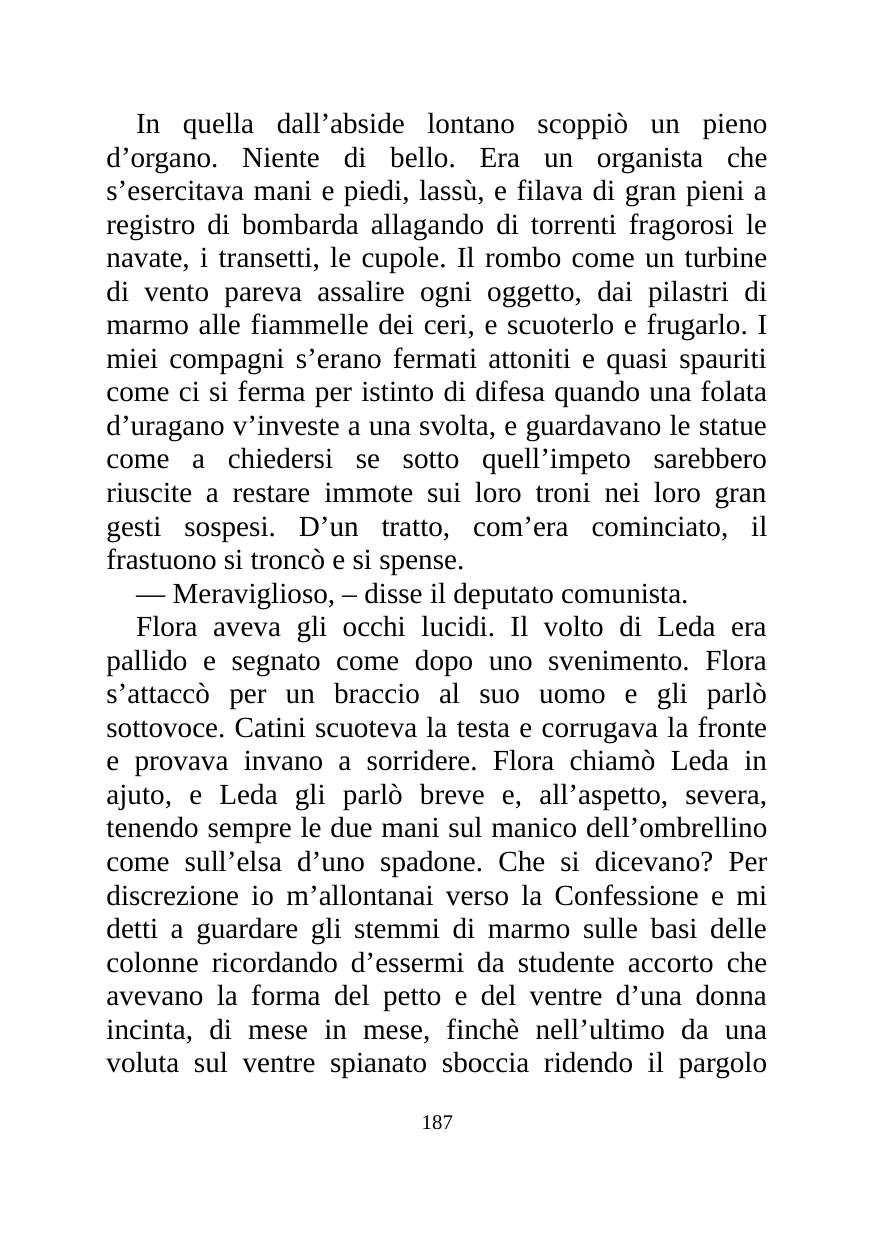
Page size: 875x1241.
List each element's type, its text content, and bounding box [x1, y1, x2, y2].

text In quella dall’abside lontano scoppiò un pieno d’organo. Niente di bello. Era un organista che s’esercitava mani e piedi, lassù, e filava di gran pieni a registro di bombarda allagando di torrenti fragorosi le navate, i transetti, le cupole. Il rombo come un turbine di vento pareva assalire ogni oggetto, dai pilastri di marmo alle fiammelle dei ceri, e scuoterlo e frugarlo. I miei compagni s’erano fermati attoniti e quasi spauriti come ci si ferma per istinto di difesa quando una folata d’uragano v’investe a una svolta, e guardavano le statue come a chiedersi se sotto quell’impeto sarebbero riuscite a restare immote sui loro troni nei loro gran gesti sospesi. D’un tratto, com’era cominciato, il frastuono si troncò e si spense. [106, 106, 768, 576]
text — Meraviglioso, – disse il deputato comunista. [106, 576, 768, 609]
text Flora aveva gli occhi lucidi. Il volto di Leda era pallido e segnato come dopo uno svenimento. Flora s’attaccò per un braccio al suo uomo e gli parlò sottovoce. Catini scuoteva la testa e corrugava la fronte e provava invano a sorridere. Flora chiamò Leda in ajuto, e Leda gli parlò breve e, all’aspetto, severa, tenendo sempre le due mani sul manico dell’ombrellino come sull’elsa d’uno spadone. Che si dicevano? Per discrezione io m’allontanai verso la Confessione e mi detti a guardare gli stemmi di marmo sulle basi delle colonne ricordando d’essermi da studente accorto che avevano la forma del petto e del ventre d’una donna incinta, di mese in mese, finchè nell’ultimo da una voluta sul ventre spianato sboccia ridendo il pargolo [106, 609, 768, 1079]
